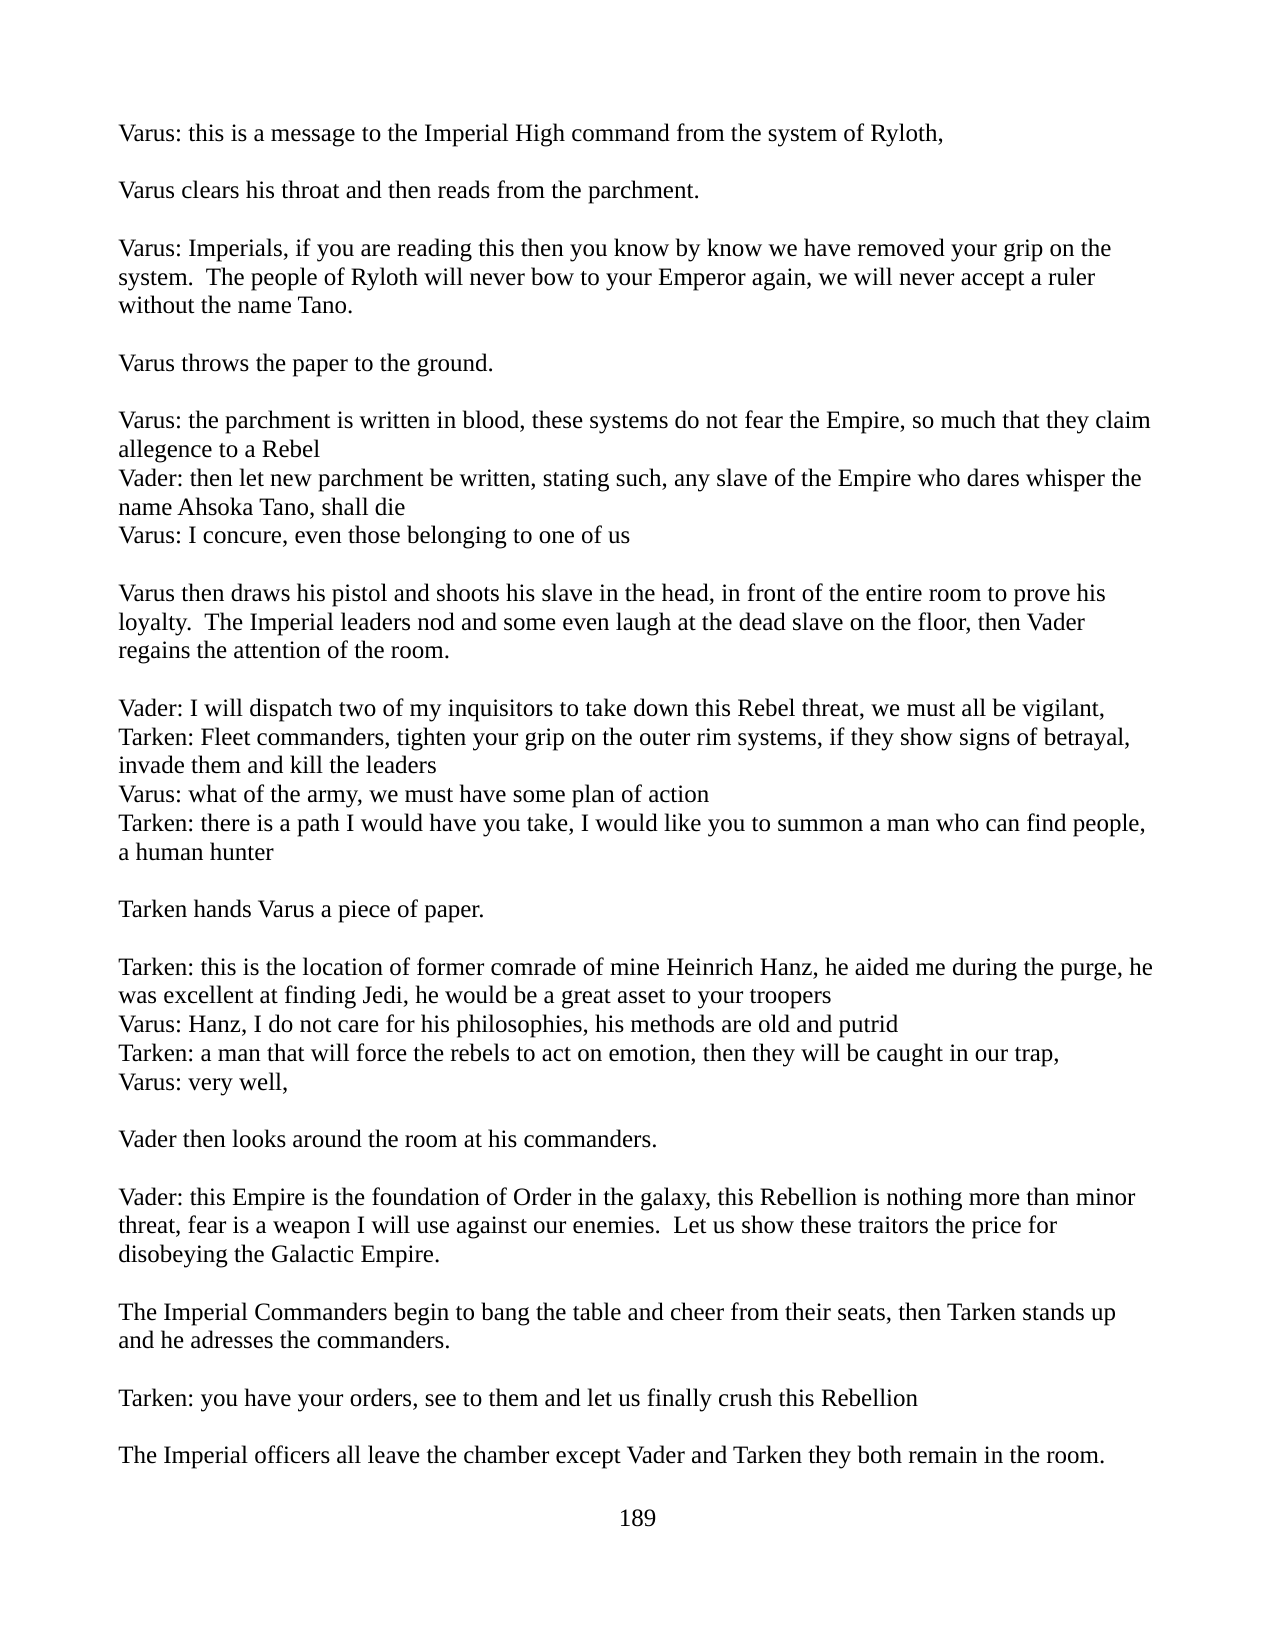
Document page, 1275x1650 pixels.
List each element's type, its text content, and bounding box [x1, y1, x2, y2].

text Varus: very well, [118, 1067, 1157, 1096]
text Tarken: Fleet commanders, tighten your grip on the outer rim systems, if they show signs of betrayal, invade them and kill the leaders [118, 722, 1157, 779]
text Varus then draws his pistol and shoots his slave in the head, in front of the entire room to prove his loyalty. The Imperial leaders nod and some even laugh at the dead slave on the floor, then Vader regains the attention of the room. [118, 578, 1157, 664]
text Varus: I concure, even those belonging to one of us [118, 521, 1157, 549]
text Varus: what of the army, we must have some plan of action [118, 779, 1157, 808]
text Tarken: there is a path I would have you take, I would like you to summon a man who can find people, a human hunter [118, 808, 1157, 866]
text Varus: this is a message to the Imperial High command from the system of Ryloth, [118, 118, 1157, 147]
text Varus throws the paper to the ground. [118, 348, 1157, 377]
text Tarken: you have your orders, see to them and let us finally crush this Rebellion [118, 1383, 1157, 1412]
text Varus: Hanz, I do not care for his philosophies, his methods are old and putrid [118, 1009, 1157, 1038]
text The Imperial Commanders begin to bang the table and cheer from their seats, then Tarken stands up and he adresses the commanders. [118, 1297, 1157, 1354]
text The Imperial officers all leave the chamber except Vader and Tarken they both remain in the room. [118, 1441, 1157, 1469]
text Vader: then let new parchment be written, stating such, any slave of the Empire who dares whisper the name Ahsoka Tano, shall die [118, 463, 1157, 521]
text Tarken hands Varus a piece of paper. [118, 894, 1157, 923]
text Tarken: a man that will force the rebels to act on emotion, then they will be caught in our trap, [118, 1038, 1157, 1067]
text Varus: the parchment is written in blood, these systems do not fear the Empire, so much that they claim allegence to a Rebel [118, 406, 1157, 463]
text Vader: I will dispatch two of my inquisitors to take down this Rebel threat, we must all be vigilant, [118, 693, 1157, 722]
text Varus clears his throat and then reads from the parchment. [118, 176, 1157, 204]
text Varus: Imperials, if you are reading this then you know by know we have removed your grip on the system. The people of Ryloth will never bow to your Emperor again, we will never accept a ruler without the name Tano. [118, 233, 1157, 319]
text Vader: this Empire is the foundation of Order in the galaxy, this Rebellion is nothing more than minor threat, fear is a weapon I will use against our enemies. Let us show these traitors the price for disobeying the Galactic Empire. [118, 1182, 1157, 1268]
text Vader then looks around the room at his commanders. [118, 1124, 1157, 1153]
text Tarken: this is the location of former comrade of mine Heinrich Hanz, he aided me during the purge, he was excellent at finding Jedi, he would be a great asset to your troopers [118, 952, 1157, 1009]
